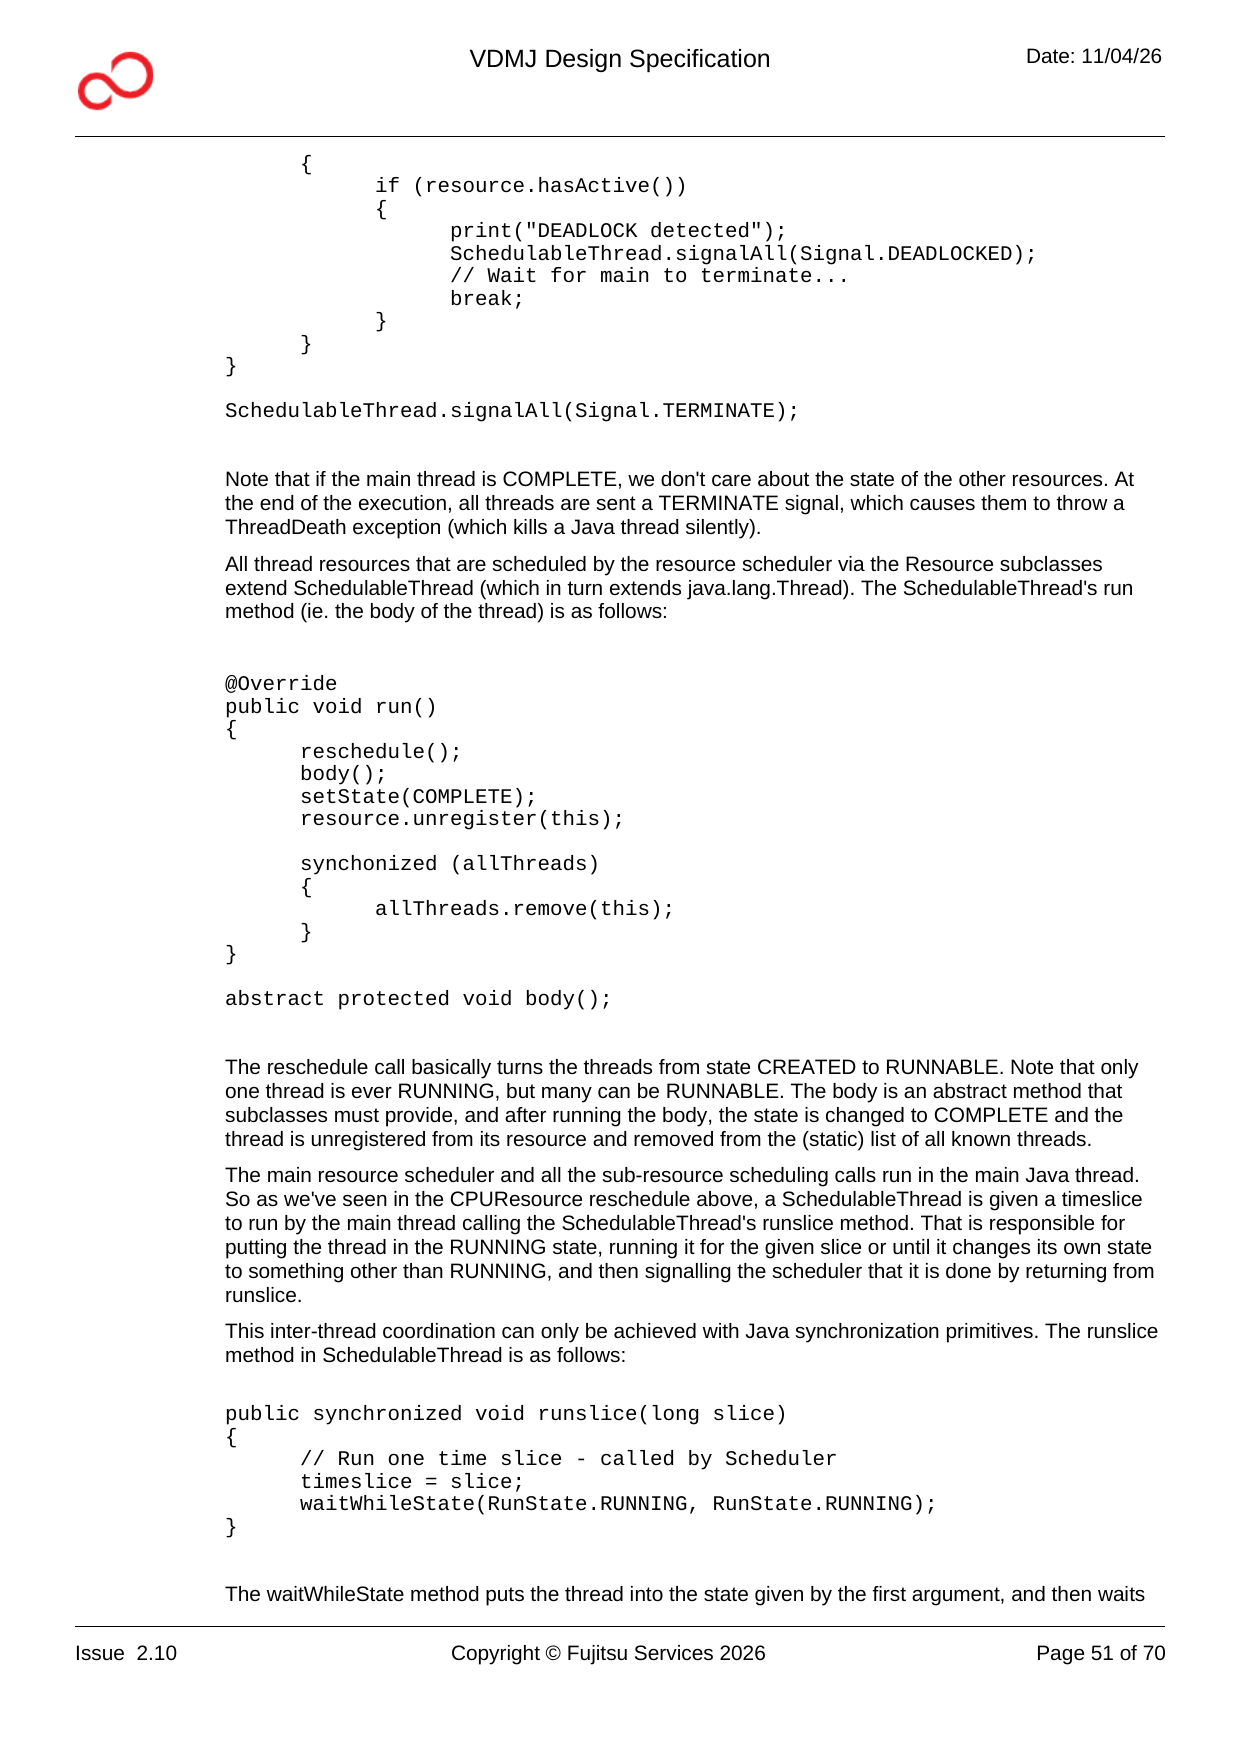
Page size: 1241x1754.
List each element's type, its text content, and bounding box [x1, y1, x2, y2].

text if (resource.hasActive()) [225, 175, 1165, 197]
text This inter-thread coordination can only be achieved with Java synchronization primitives. The runslice method in SchedulableThread is as follows: [225, 1320, 1165, 1368]
text SchedulableThread.signalAll(Signal.DEADLOCKED); [225, 242, 1165, 265]
text public synchronized void runslice(long slice) [225, 1403, 1165, 1425]
text synchonized (allThreads) [225, 853, 1165, 875]
text } [225, 943, 1165, 965]
text All thread resources that are scheduled by the resource scheduler via the Resource subclasses extend SchedulableThread (which in turn extends java.lang.Thread). The SchedulableThread's run method (ie. the body of the thread) is as follows: [225, 552, 1165, 624]
text The reschedule call basically turns the threads from state CREATED to RUNNABLE. Note that only one thread is ever RUNNING, but many can be RUNNABLE. The body is an abstract method that subclasses must provide, and after running the body, the state is changed to COMPLETE and the thread is unregistered from its resource and removed from the (static) list of all known threads. [225, 1055, 1165, 1151]
text { [225, 875, 1165, 898]
text The main resource scheduler and all the sub-resource scheduling calls run in the main Java thread. So as we've seen in the CPUResource reschedule above, a SchedulableThread is given a timeslice to run by the main thread calling the SchedulableThread's runslice method. That is responsible for putting the thread in the RUNNING state, running it for the given slice or until it changes its own state to something other than RUNNING, and then signalling the scheduler that it is done by returning from runslice. [225, 1163, 1165, 1307]
text { [225, 197, 1165, 220]
text SchedulableThread.signalAll(Signal.TERMINATE); [225, 400, 1165, 422]
text } [225, 355, 1165, 377]
text public void run() [225, 695, 1165, 718]
text abstract protected void body(); [225, 988, 1165, 1010]
text allThreads.remove(this); [225, 898, 1165, 920]
text } [225, 920, 1165, 943]
text // Run one time slice - called by Scheduler [225, 1448, 1165, 1470]
text timeslice = slice; [225, 1470, 1165, 1493]
text resource.unregister(this); [225, 808, 1165, 830]
text print("DEADLOCK detected"); [225, 220, 1165, 242]
text break; [225, 287, 1165, 310]
text setState(COMPLETE); [225, 785, 1165, 808]
text { [225, 718, 1165, 740]
text } [225, 1515, 1165, 1538]
text { [225, 152, 1165, 175]
picture [78, 44, 153, 120]
text @Override [225, 673, 1165, 695]
text The waitWhileState method puts the thread into the state given by the first argument, and then waits [225, 1583, 1165, 1607]
text body(); [225, 763, 1165, 785]
text reschedule(); [225, 740, 1165, 763]
text Note that if the main thread is COMPLETE, we don't care about the state of the other resources. At the end of the execution, all threads are sent a TERMINATE signal, which causes them to throw a ThreadDeath exception (which kills a Java thread silently). [225, 467, 1165, 539]
text } [225, 310, 1165, 332]
text { [225, 1425, 1165, 1448]
text waitWhileState(RunState.RUNNING, RunState.RUNNING); [225, 1493, 1165, 1515]
text // Wait for main to terminate... [225, 265, 1165, 287]
text } [225, 332, 1165, 355]
